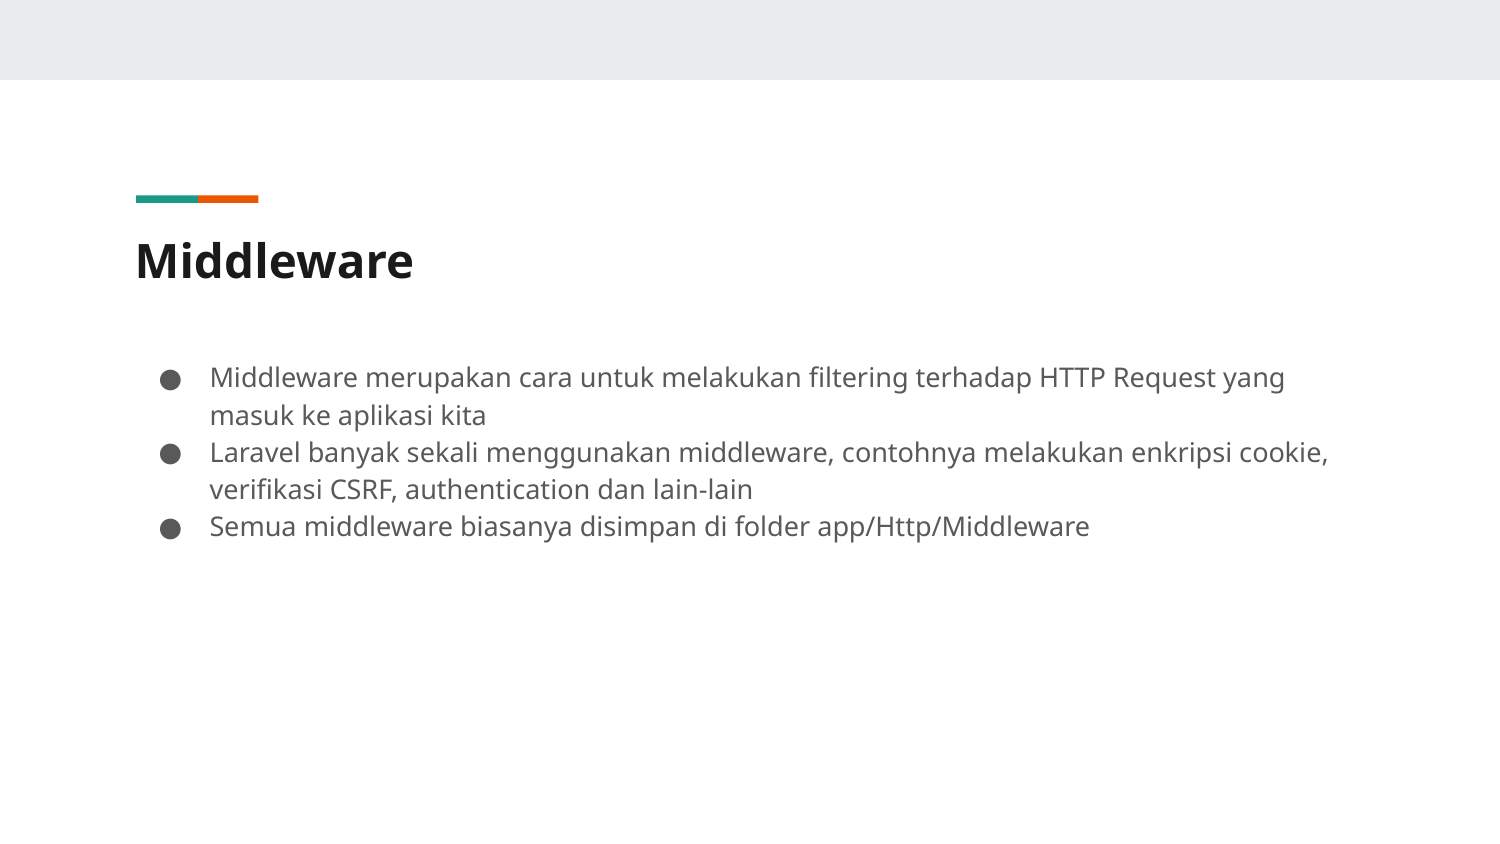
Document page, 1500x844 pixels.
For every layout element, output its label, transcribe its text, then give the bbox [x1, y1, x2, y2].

list Middleware merupakan cara untuk melakukan filtering terhadap HTTP Request yang masuk ke aplikasi kita Laravel banyak sekali menggunakan middleware, contohnya melakukan enkripsi cookie, verifikasi CSRF, authentication dan lain-lain Semua middleware biasanya disimpan di folder app/Http/Middleware [119, 341, 1381, 712]
title Middleware [119, 216, 1381, 305]
